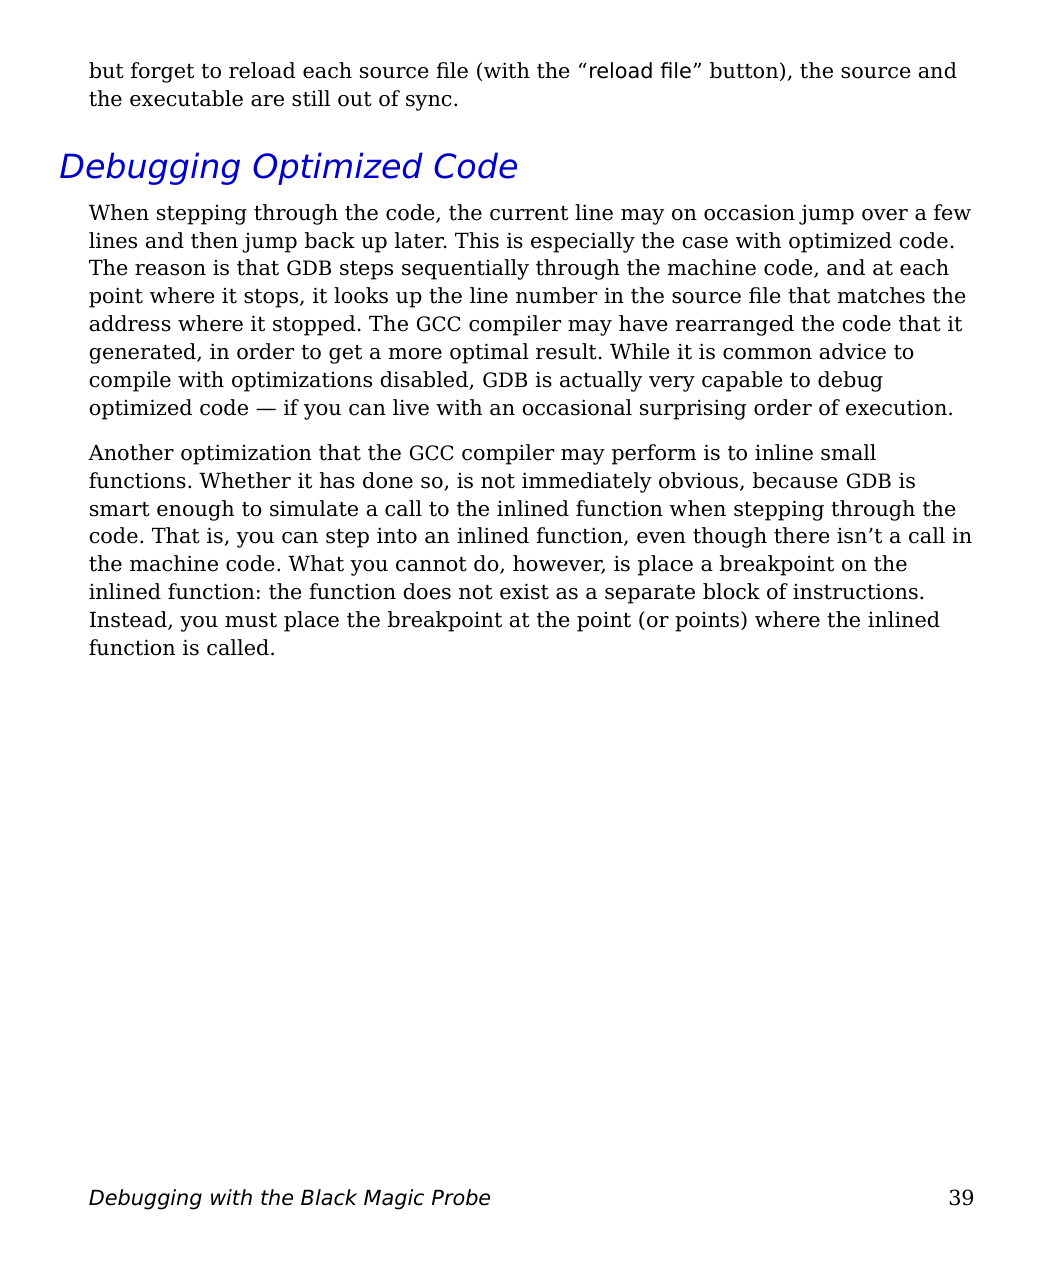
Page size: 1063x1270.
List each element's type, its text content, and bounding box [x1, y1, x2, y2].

text Another optimization that the GCC compiler may perform is to inline small functions. Whether it has done so, is not immediately obvious, because GDB is smart enough to simulate a call to the inlined function when stepping through the code. That is, you can step into an inlined function, even though there isn’t a call in the machine code. What you cannot do, however, is place a breakpoint on the inlined function: the function does not exist as a separate block of instructions. Instead, you must place the breakpoint at the point (or points) where the inlined function is called. [88, 441, 974, 660]
subtitle Debugging Optimized Code [59, 147, 974, 186]
text When stepping through the code, the current line may on occasion jump over a few lines and then jump back up later. This is especially the case with optimized code. The reason is that GDB steps sequentially through the machine code, and at each point where it stops, it looks up the line number in the source file that matches the address where it stopped. The GCC compiler may have rearranged the code that it generated, in order to get a more optimal result. While it is common advice to compile with optimizations disabled, GDB is actually very capable to debug optimized code — if you can live with an occasional surprising order of execution. [88, 201, 974, 420]
text but forget to reload each source file (with the “reload file” button), the source and the executable are still out of sync. [88, 59, 974, 111]
